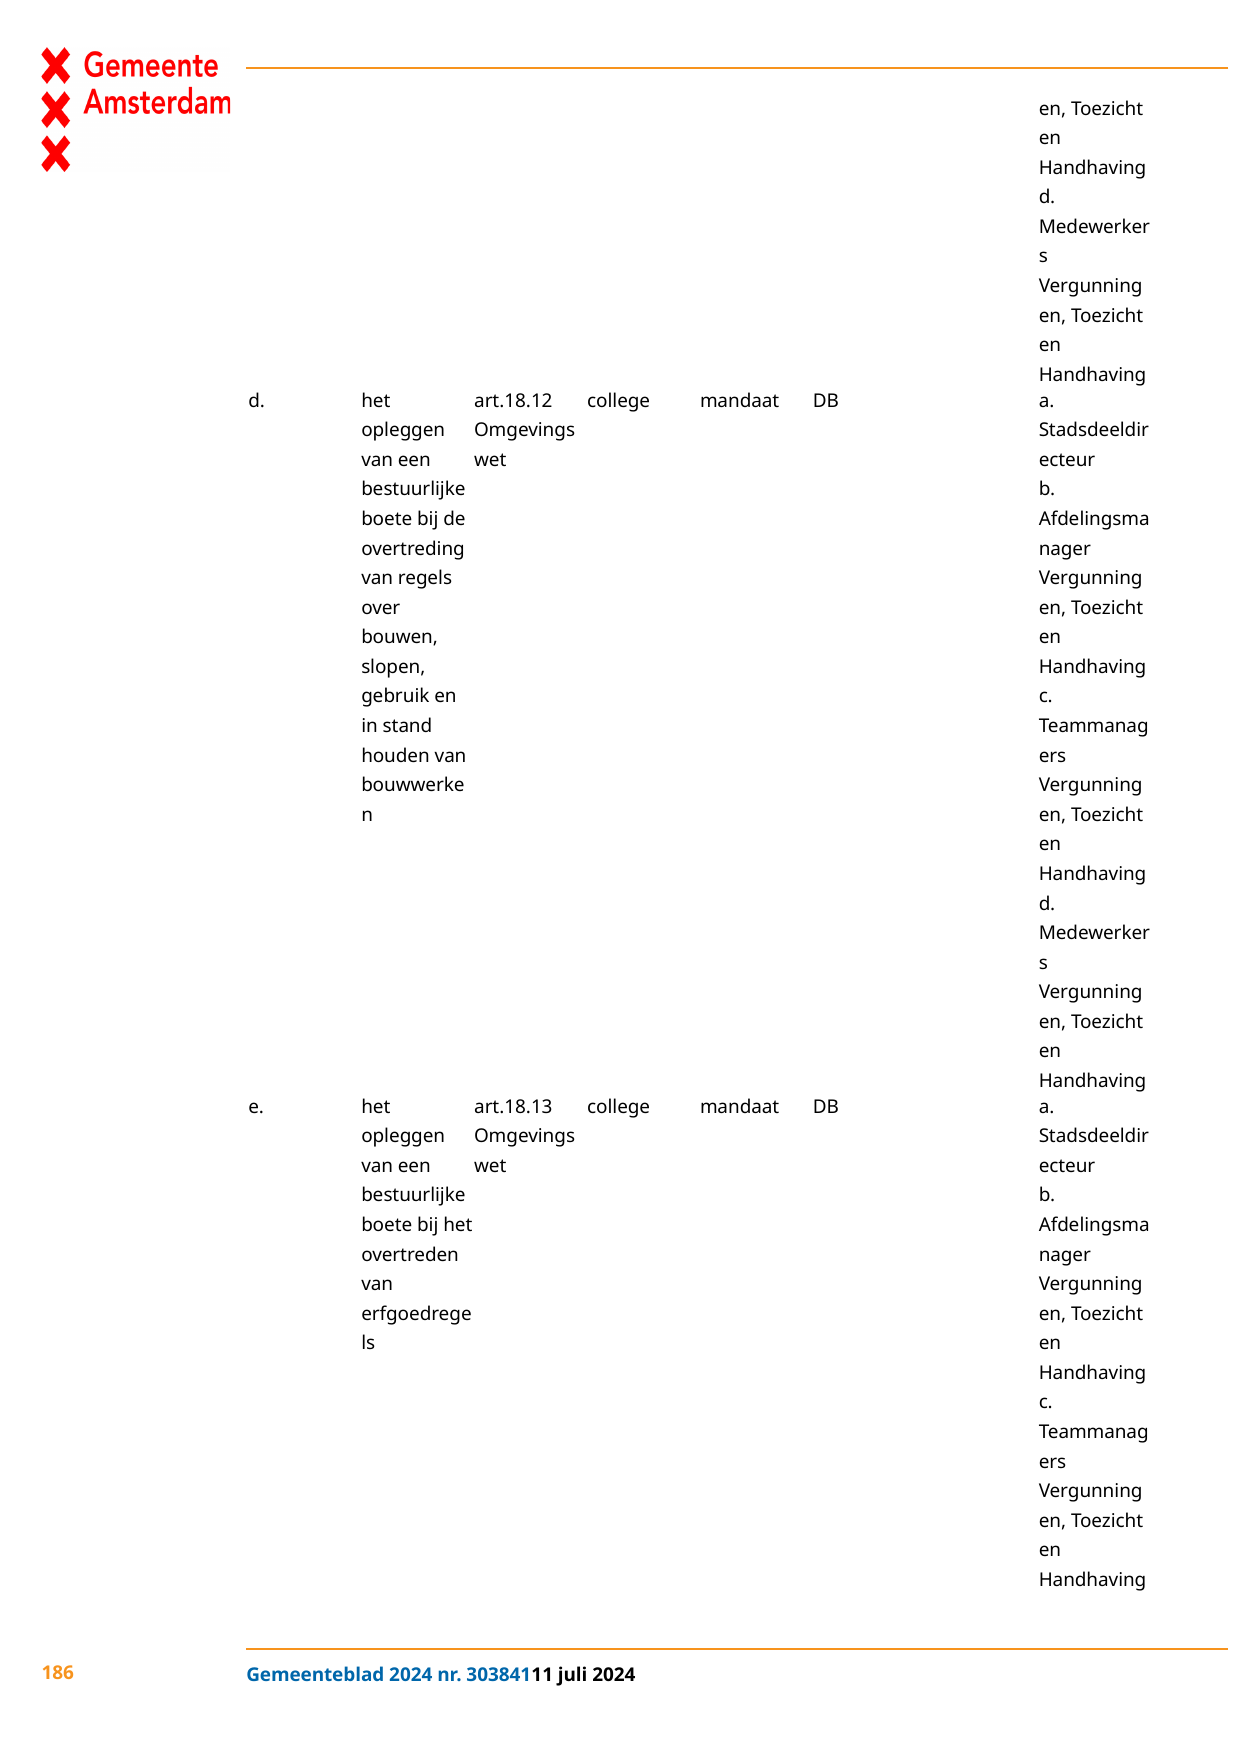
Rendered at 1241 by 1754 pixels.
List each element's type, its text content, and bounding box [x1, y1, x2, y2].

table_cell a. Stadsdeeldirecteur b. Afdelingsmanager Vergunningen, Toezicht en Handhaving c. Teammanagers Vergunningen, Toezicht en Handhaving d. Medewerkers Vergunningen, Toezicht en Handhaving [1039, 387, 1152, 1093]
table_cell art.18.12 Omgevingswet [474, 387, 587, 1093]
table_cell e. [248, 1093, 361, 1592]
table_cell [700, 95, 813, 387]
table_cell het opleggen van een bestuurlijke boete bij de overtreding van regels over bouwen, slopen, gebruik en in stand houden van bouwwerken [361, 387, 474, 1093]
table_cell DB [813, 387, 926, 1093]
table_cell het opleggen van een bestuurlijke boete bij het overtreden van erfgoedregels [361, 1093, 474, 1592]
table_cell mandaat [700, 387, 813, 1093]
table_cell art.18.13 Omgevingswet [474, 1093, 587, 1592]
table_cell [474, 95, 587, 387]
table_cell [248, 95, 361, 387]
table_cell [926, 95, 1038, 387]
table_cell college [587, 1093, 700, 1592]
table_cell college [587, 387, 700, 1093]
table_cell [587, 95, 700, 387]
table_cell [926, 387, 1038, 1093]
table_cell [361, 95, 474, 387]
table_cell [813, 95, 926, 387]
table_cell a. Stadsdeeldirecteur b. Afdelingsmanager Vergunningen, Toezicht en Handhaving c. Teammanagers Vergunningen, Toezicht en Handhaving [1039, 1093, 1152, 1592]
table_cell d. [248, 387, 361, 1093]
table_cell en, Toezicht en Handhaving d. Medewerkers Vergunningen, Toezicht en Handhaving [1039, 95, 1152, 387]
picture [41, 47, 231, 172]
table_cell [926, 1093, 1038, 1592]
table_cell mandaat [700, 1093, 813, 1592]
table_cell DB [813, 1093, 926, 1592]
